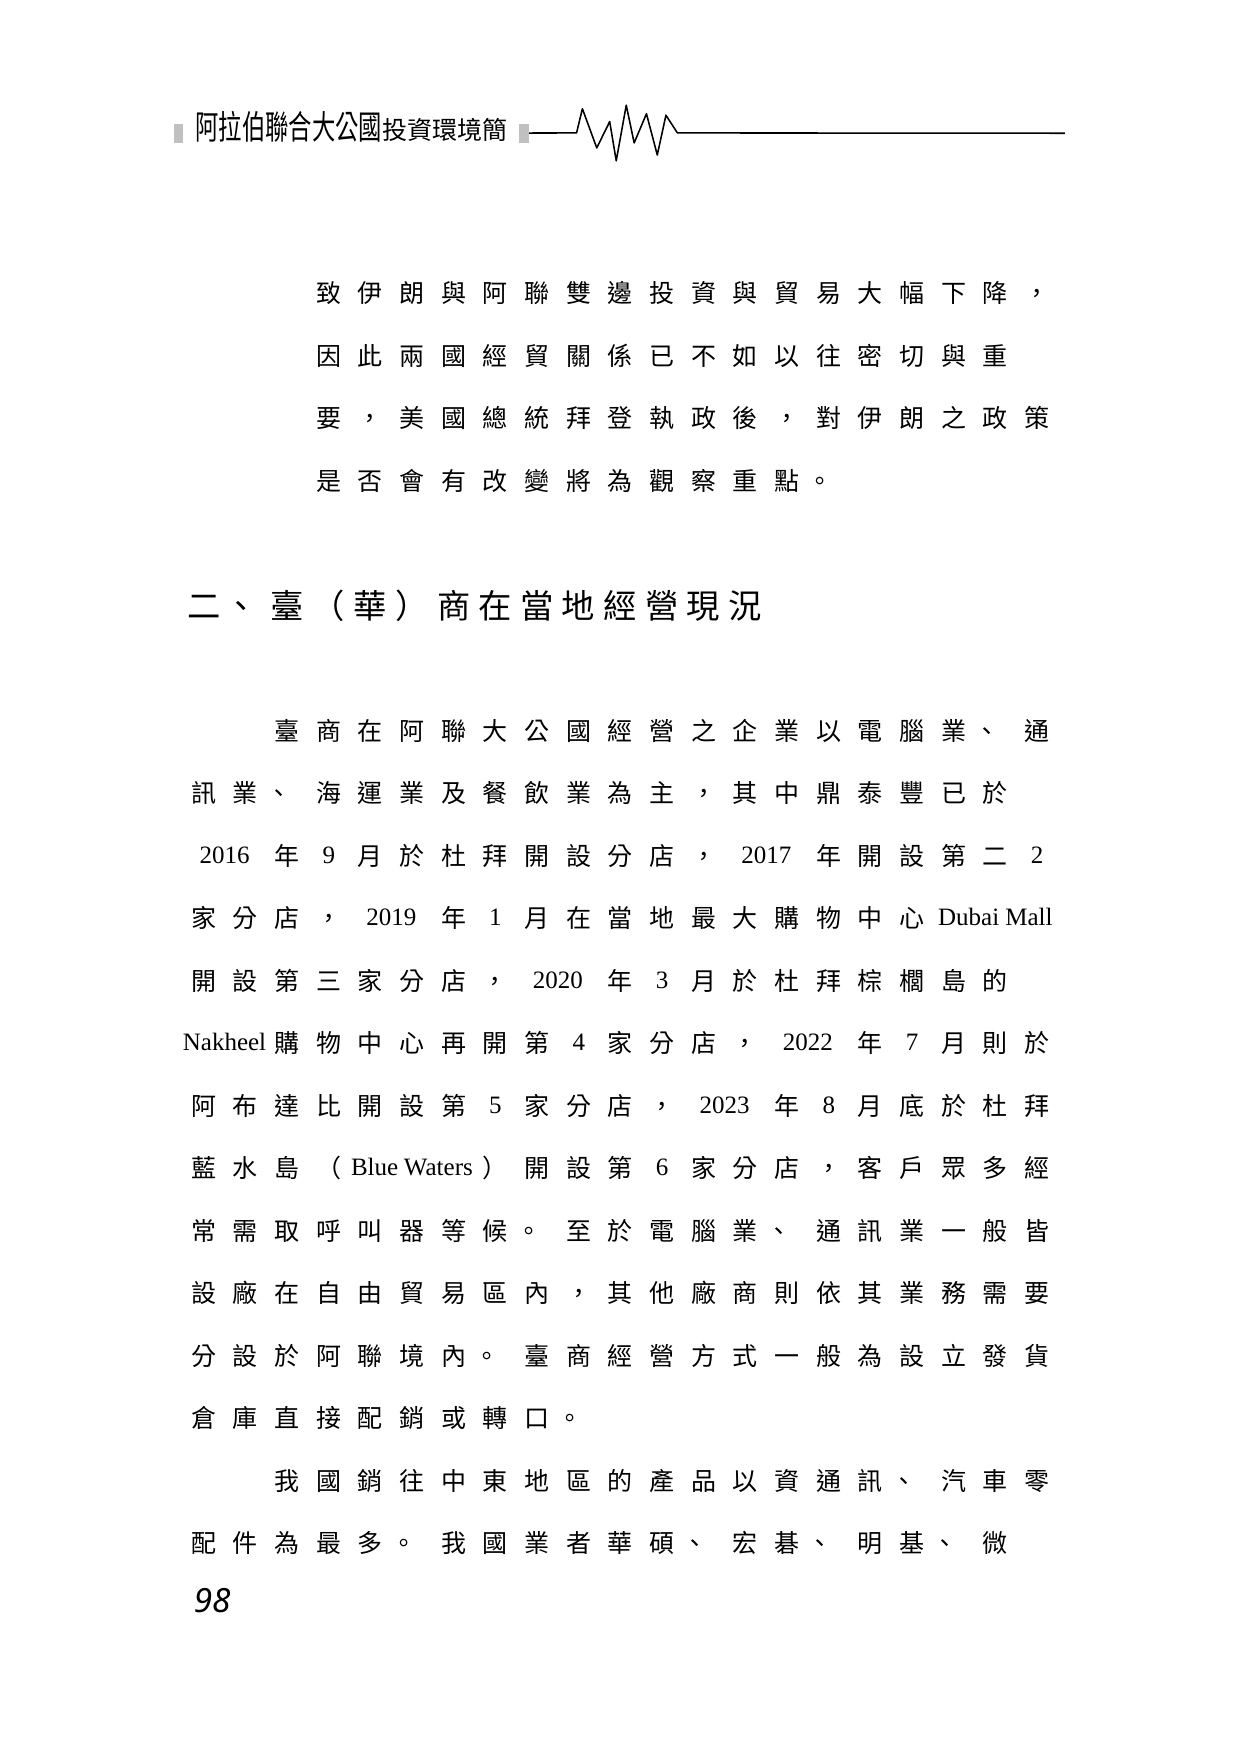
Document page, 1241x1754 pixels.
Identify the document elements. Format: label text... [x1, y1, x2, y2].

text 我國銷往中東地區的產品以資通訊、汽車零配件為最多。我國業者華碩、宏碁、明基、微 [183, 1438, 1058, 1563]
text 致伊朗與阿聯雙邊投資與貿易大幅下降，因此兩國經貿關係已不如以往密切與重要，美國總統拜登執政後，對伊朗之政策是否會有改變將為觀察重點。 [281, 250, 1058, 500]
text 二、臺（華）商在當地經營現況 [183, 563, 1058, 625]
text 臺商在阿聯大公國經營之企業以電腦業、通訊業、海運業及餐飲業為主，其中鼎泰豐已於2016年9月於杜拜開設分店，2017年開設第二2家分店，2019年1月在當地最大購物中心Dubai Mall開設第三家分店，2020年3月於杜拜棕櫚島的Nakheel購物中心再開第4家分店，2022年7月則於阿布達比開設第5家分店，2023年8月底於杜拜藍水島（Blue Waters）開設第6家分店，客戶眾多經常需取呼叫器等候。至於電腦業、通訊業一般皆設廠在自由貿易區內，其他廠商則依其業務需要分設於阿聯境內。臺商經營方式一般為設立發貨倉庫直接配銷或轉口。 [183, 688, 1058, 1438]
